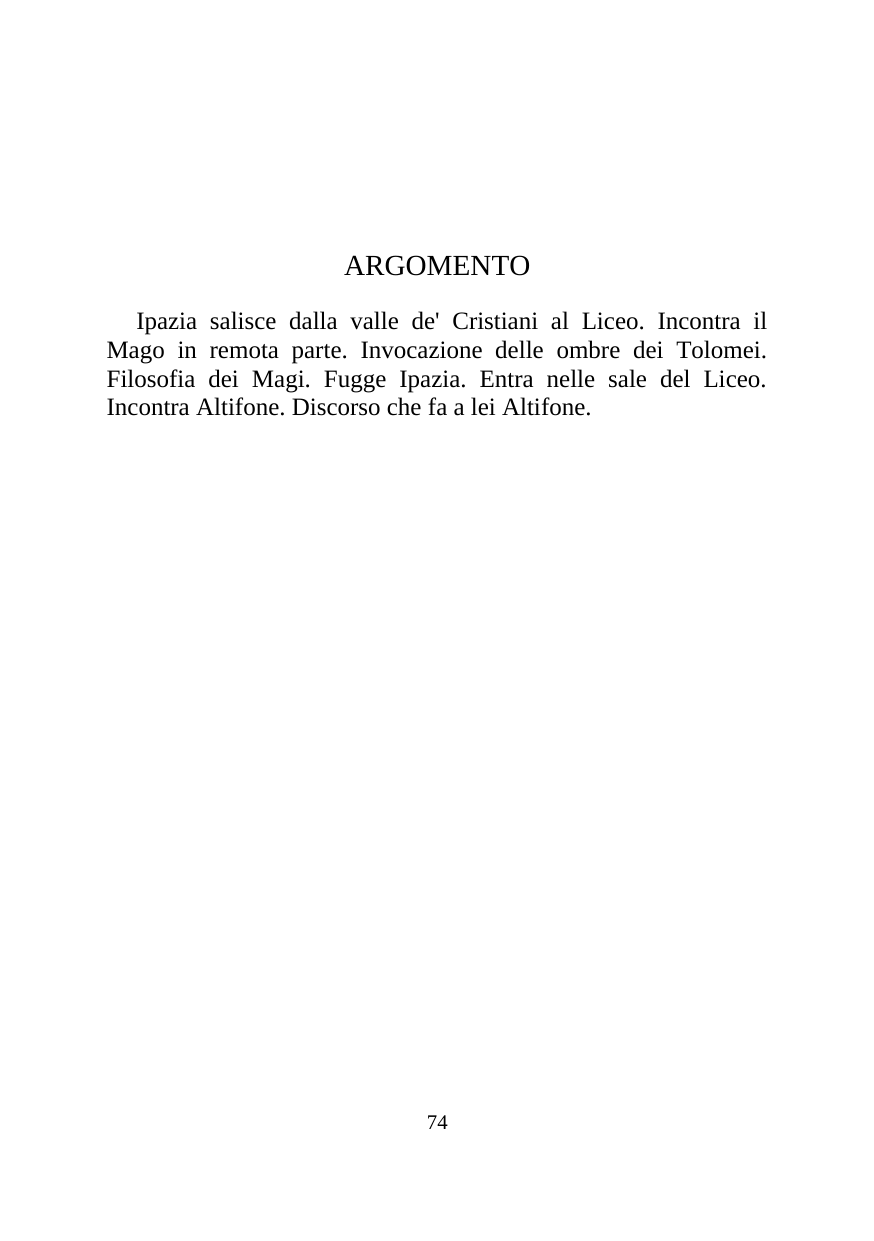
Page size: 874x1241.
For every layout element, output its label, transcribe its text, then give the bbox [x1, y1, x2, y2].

text ARGOMENTO [106, 248, 768, 281]
text Ipazia salisce dalla valle de' Cristiani al Liceo. Incontra il Mago in remota parte. Invocazione delle ombre dei Tolomei. Filosofia dei Magi. Fugge Ipazia. Entra nelle sale del Liceo. Incontra Altifone. Discorso che fa a lei Altifone. [106, 306, 768, 421]
